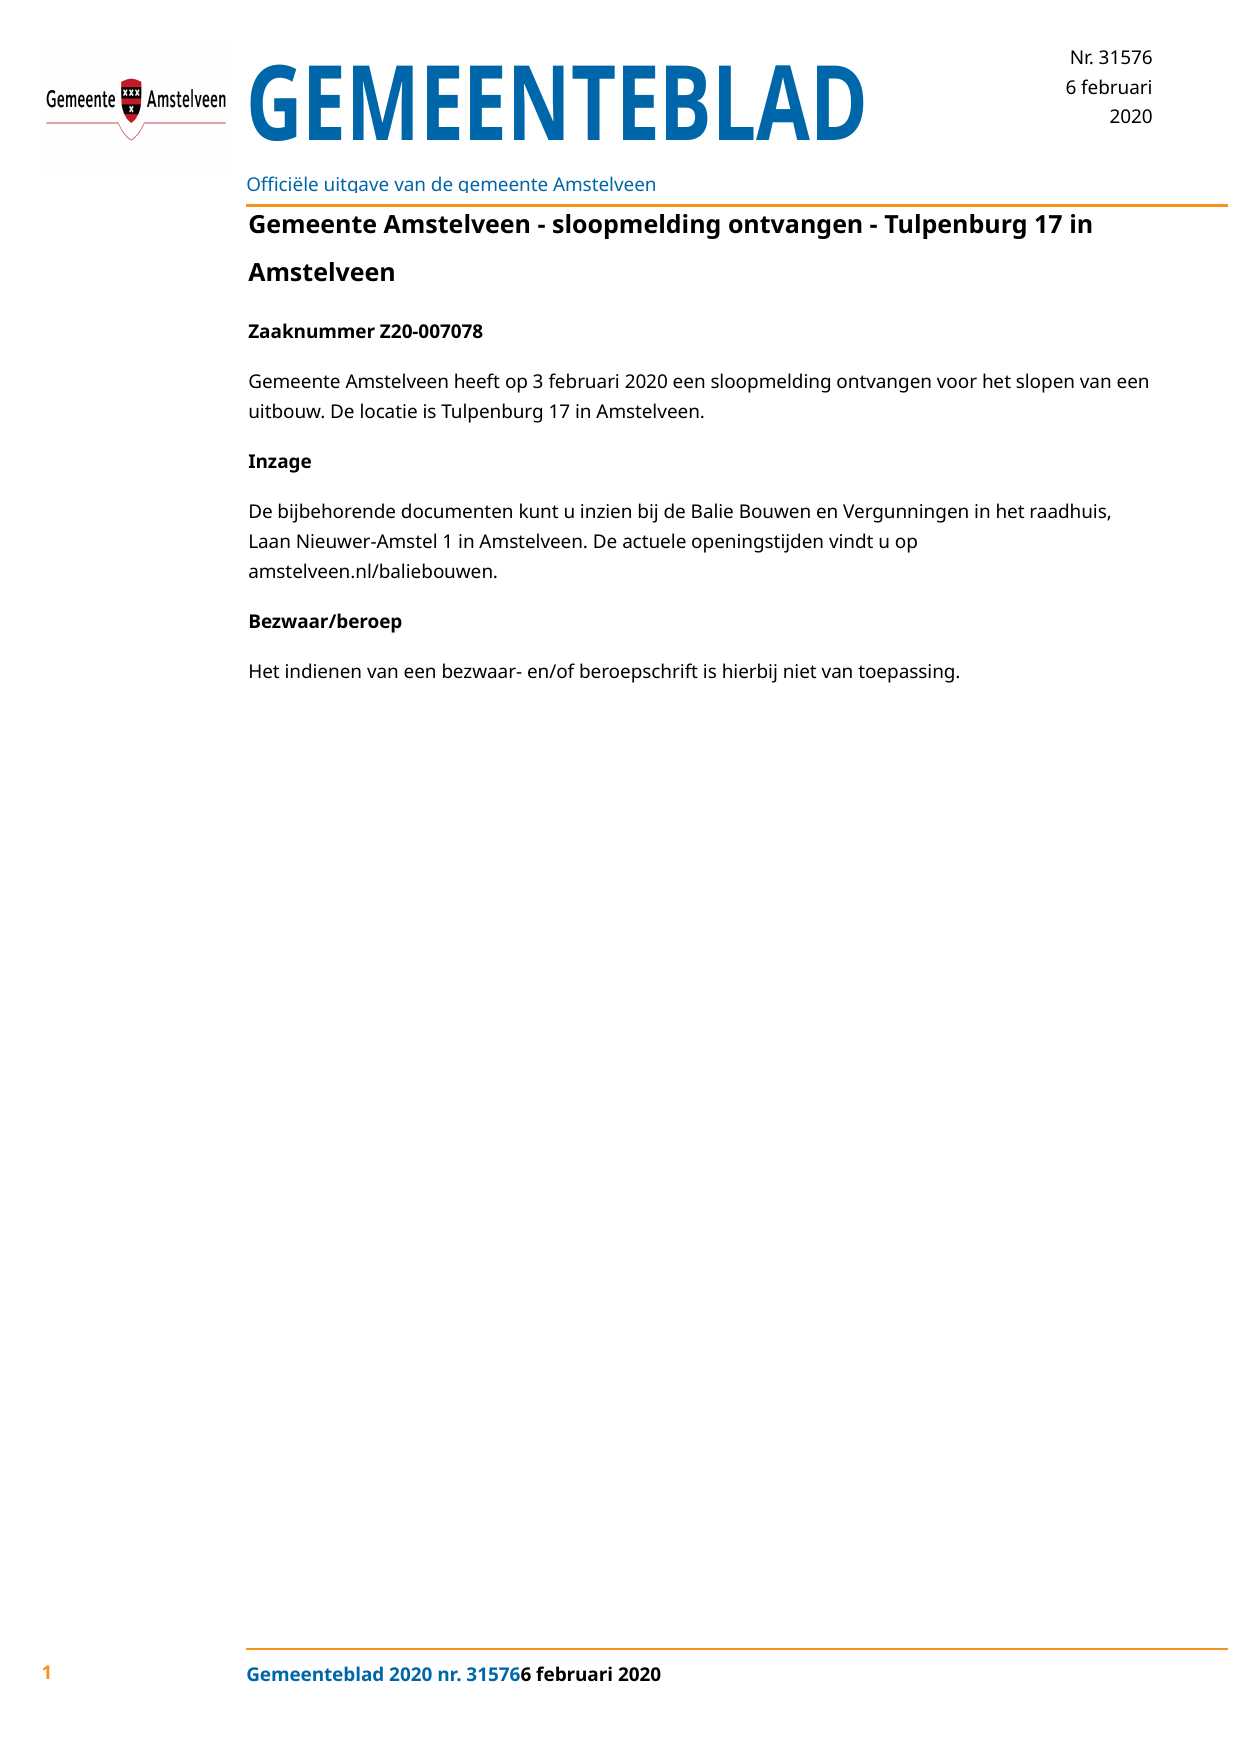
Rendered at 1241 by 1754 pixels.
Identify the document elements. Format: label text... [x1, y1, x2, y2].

text Gemeente Amstelveen - sloopmelding ontvangen - Tulpenburg 17 in Amstelveen [248, 207, 1152, 288]
text Gemeente Amstelveen heeft op 3 februari 2020 een sloopmelding ontvangen voor het slopen van een uitbouw. De locatie is Tulpenburg 17 in Amstelveen. [248, 368, 1152, 424]
picture [41, 47, 231, 172]
text De bijbehorende documenten kunt u inzien bij de Balie Bouwen en Vergunningen in het raadhuis, Laan Nieuwer-Amstel 1 in Amstelveen. De actuele openingstijden vindt u op amstelveen.nl/baliebouwen. [248, 499, 1152, 584]
text Zaaknummer Z20-007078 [248, 318, 1152, 344]
text Inzage [248, 448, 1152, 474]
text Bezwaar/beroep [248, 608, 1152, 634]
text Het indienen van een bezwaar- en/of beroepschrift is hierbij niet van toepassing. [248, 659, 1152, 684]
